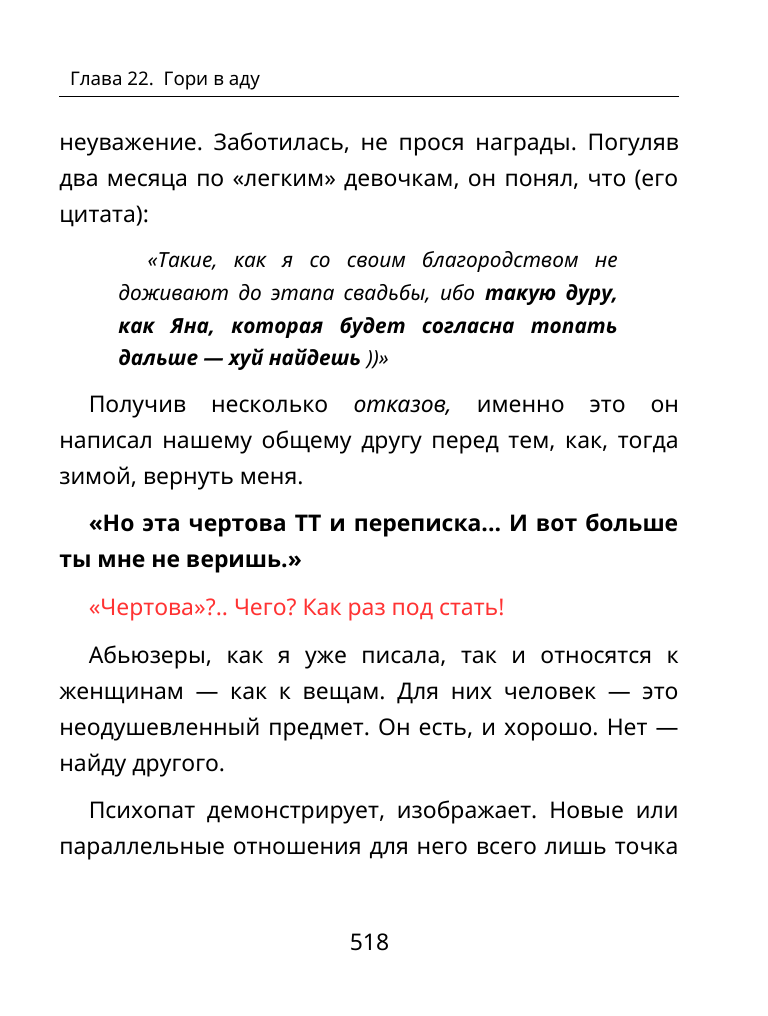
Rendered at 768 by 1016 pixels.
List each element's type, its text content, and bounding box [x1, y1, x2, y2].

text «Чертова»?.. Чего? Как раз под стать! [59, 591, 679, 622]
text «Но эта чертова ТТ и переписка... И вот больше ты мне не веришь.» [59, 507, 679, 574]
text неуважение. Заботилась, не прося награды. Погуляв два месяца по «легким» девочкам, он понял, что (его цитата): [59, 126, 679, 229]
text «Такие, как я со своим благородством не доживают до этапа свадьбы, ибо такую дуру, как Яна, которая будет согласна топать дальше — хуй найдешь ))» [118, 246, 620, 372]
text Получив несколько отказов, именно это он написал нашему общему другу перед тем, как, тогда зимой, вернуть меня. [59, 388, 679, 491]
text Абьюзеры, как я уже писала, так и относятся к женщинам — как к вещам. Для них человек — это неодушевленный предмет. Он есть, и хорошо. Нет — найду другого. [59, 639, 679, 778]
text Психопат демонстрирует, изображает. Новые или параллельные отношения для него всего лишь точка [59, 794, 679, 861]
